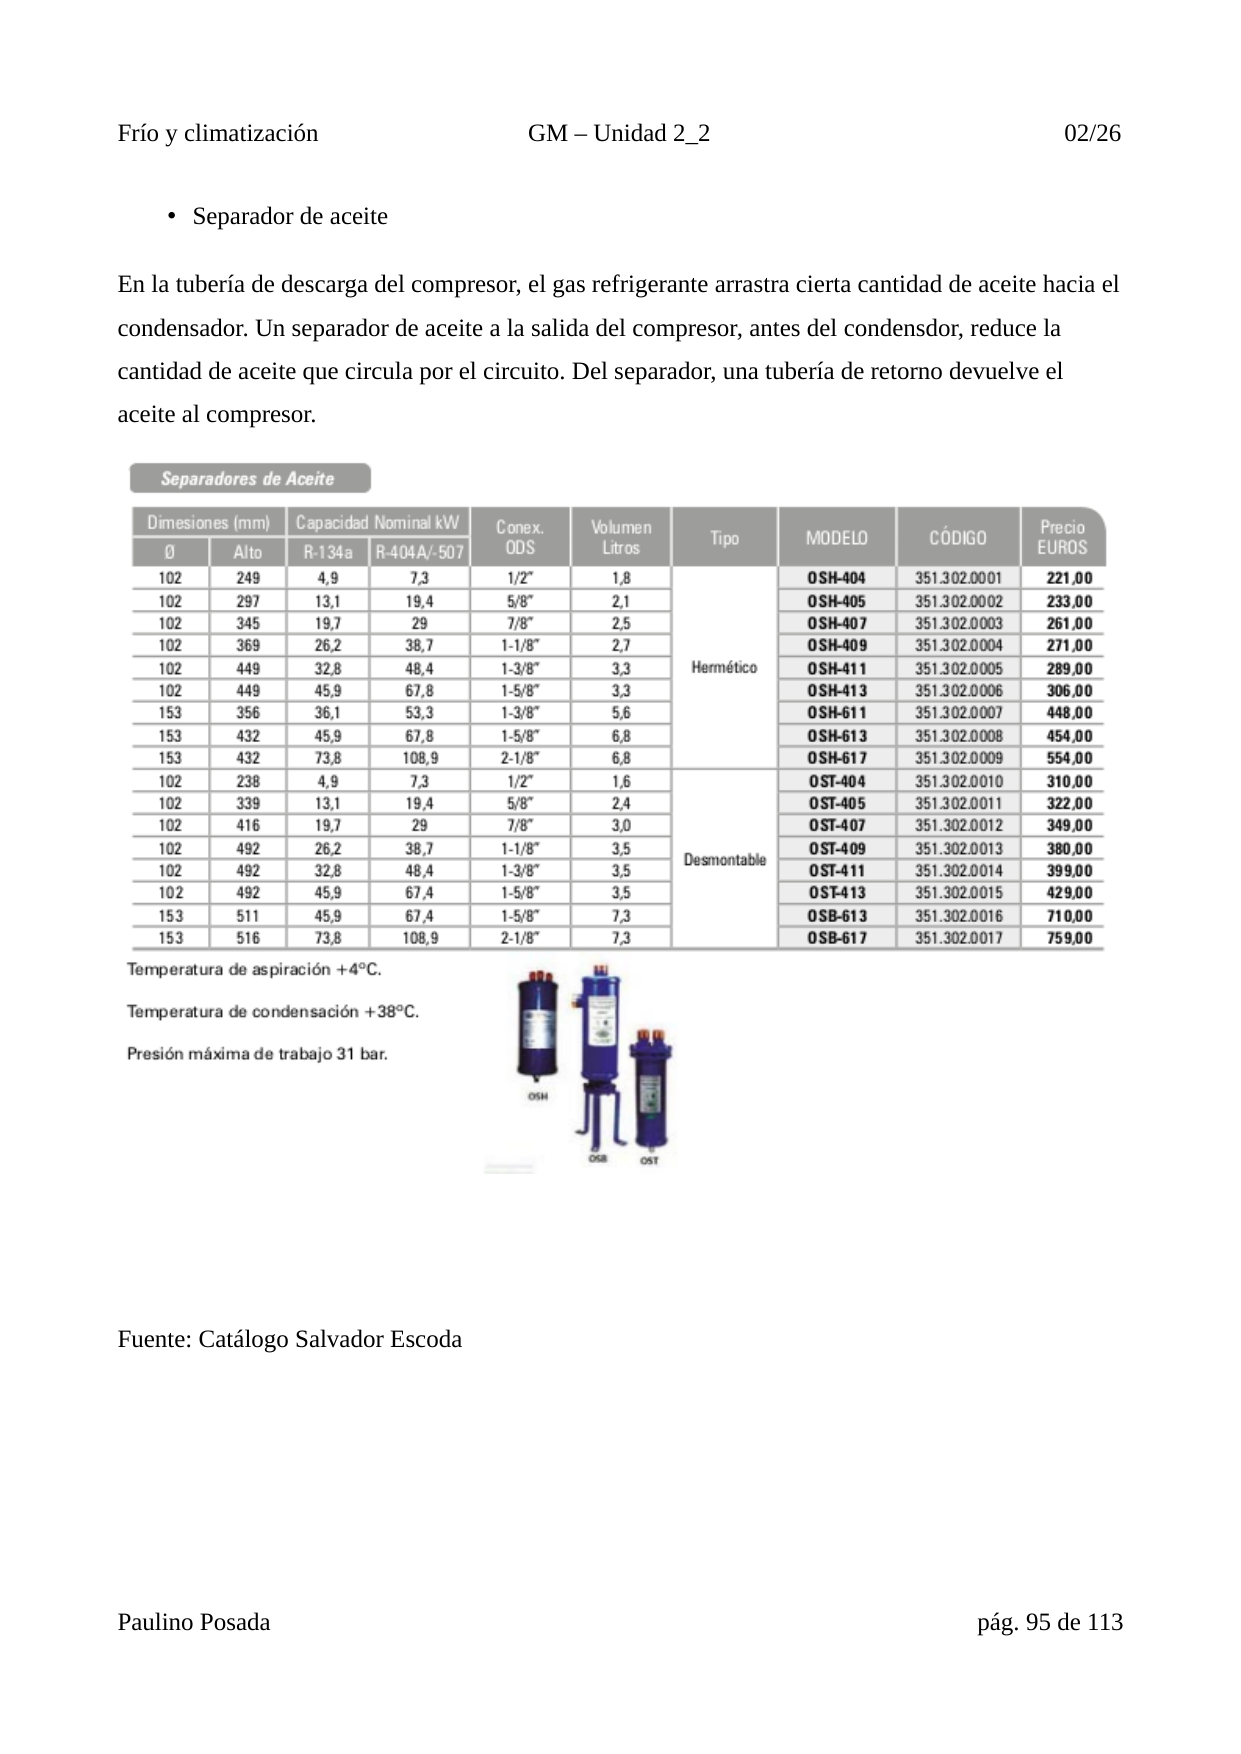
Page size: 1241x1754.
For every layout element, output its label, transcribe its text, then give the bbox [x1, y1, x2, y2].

text En la tubería de descarga del compresor, el gas refrigerante arrastra cierta cantidad de aceite hacia el condensador. Un separador de aceite a la salida del compresor, antes del condensdor, reduce la cantidad de aceite que circula por el circuito. Del separador, una tubería de retorno devuelve el aceite al compresor. [117, 269, 1123, 428]
picture [121, 454, 1119, 1174]
text Fuente: Catálogo Salvador Escoda [117, 1324, 1123, 1353]
list Separador de aceite [167, 201, 1123, 230]
